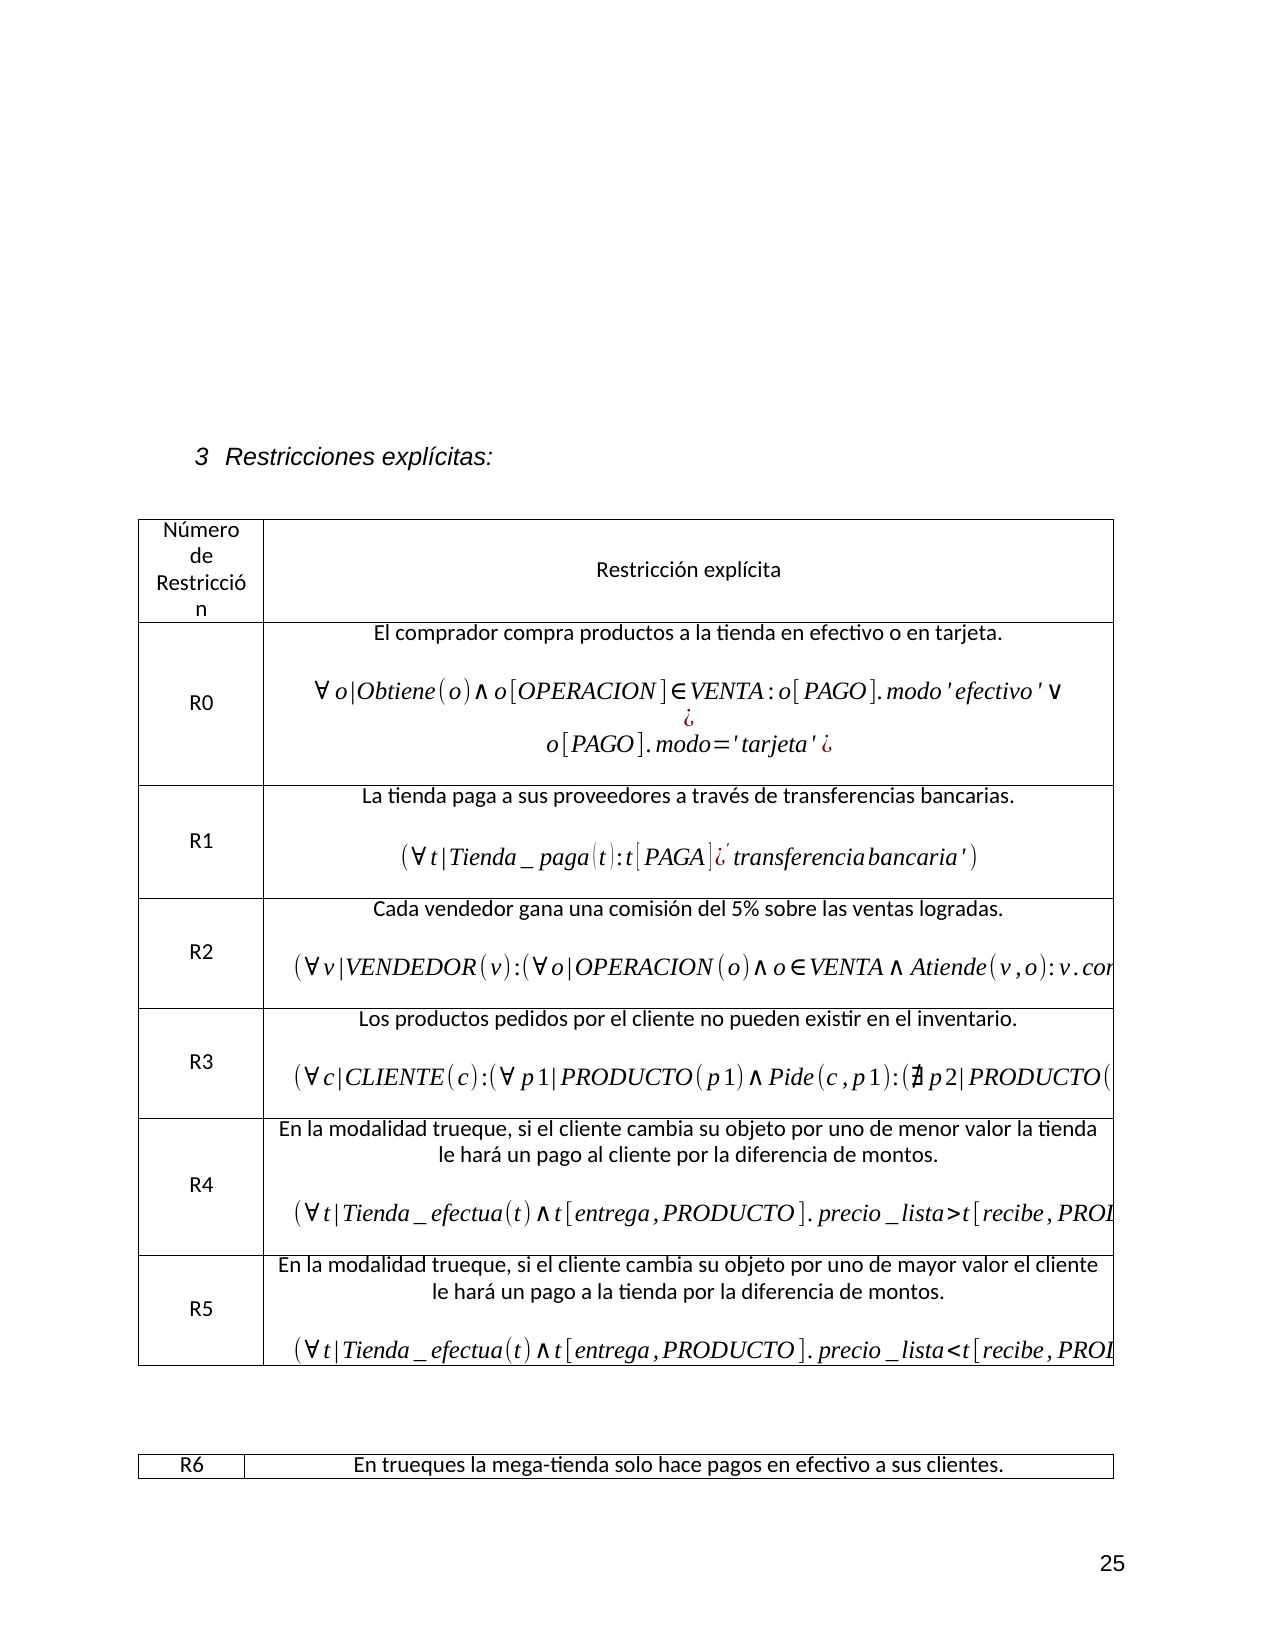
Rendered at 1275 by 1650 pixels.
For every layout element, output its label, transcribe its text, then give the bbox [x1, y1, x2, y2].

table_cell R5 [139, 1256, 263, 1365]
table_header En trueques la mega-tienda solo hace pagos en efectivo a sus clientes. [245, 1455, 1113, 1478]
table_cell R0 [139, 623, 263, 785]
table_cell En la modalidad trueque, si el cliente cambia su objeto por uno de mayor valor el cliente le hará un pago a la tienda por la diferencia de montos. [264, 1256, 1113, 1365]
table_cell Cada vendedor gana una comisión del 5% sobre las ventas logradas. [264, 899, 1113, 1008]
table_cell Los productos pedidos por el cliente no pueden existir en el inventario. [264, 1009, 1113, 1118]
list Restricciones explícitas: [187, 443, 1125, 471]
table_cell En la modalidad trueque, si el cliente cambia su objeto por uno de menor valor la tienda le hará un pago al cliente por la diferencia de montos. [264, 1119, 1113, 1255]
table_cell R3 [139, 1009, 263, 1118]
table_header Restricción explícita [264, 520, 1113, 622]
table_header Número de Restricción [139, 520, 263, 622]
table_cell El comprador compra productos a la tienda en efectivo o en tarjeta. [264, 623, 1113, 785]
table_cell R1 [139, 786, 263, 898]
table_cell R2 [139, 899, 263, 1008]
table_cell La tienda paga a sus proveedores a través de transferencias bancarias. [264, 786, 1113, 898]
table_cell R4 [139, 1119, 263, 1255]
table_header R6 [139, 1455, 244, 1478]
